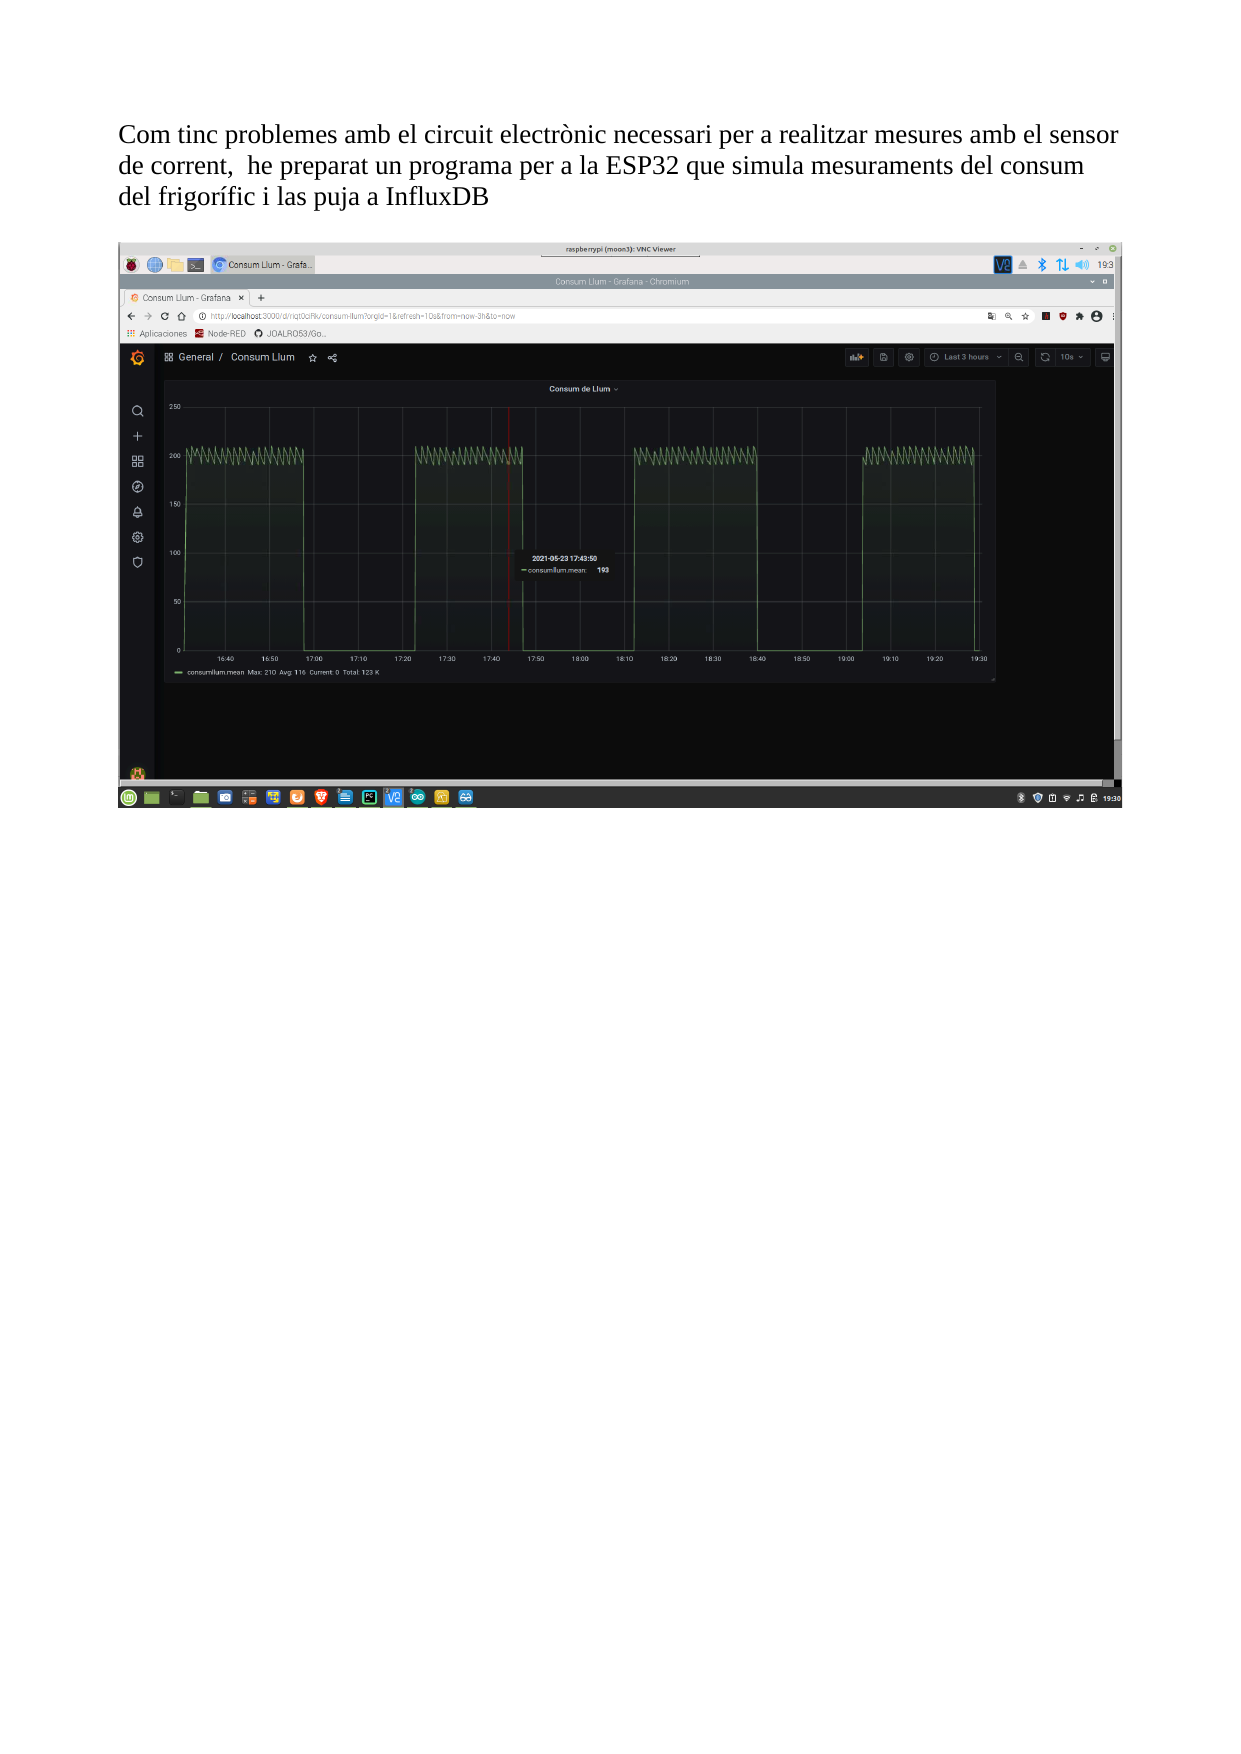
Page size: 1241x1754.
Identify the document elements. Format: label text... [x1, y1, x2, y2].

picture [118, 242, 1123, 808]
text Com tinc problemes amb el circuit electrònic necessari per a realitzar mesures amb el sensor de corrent, he preparat un programa per a la ESP32 que simula mesuraments del consum del frigorífic i las puja a InfluxDB [118, 118, 1122, 212]
